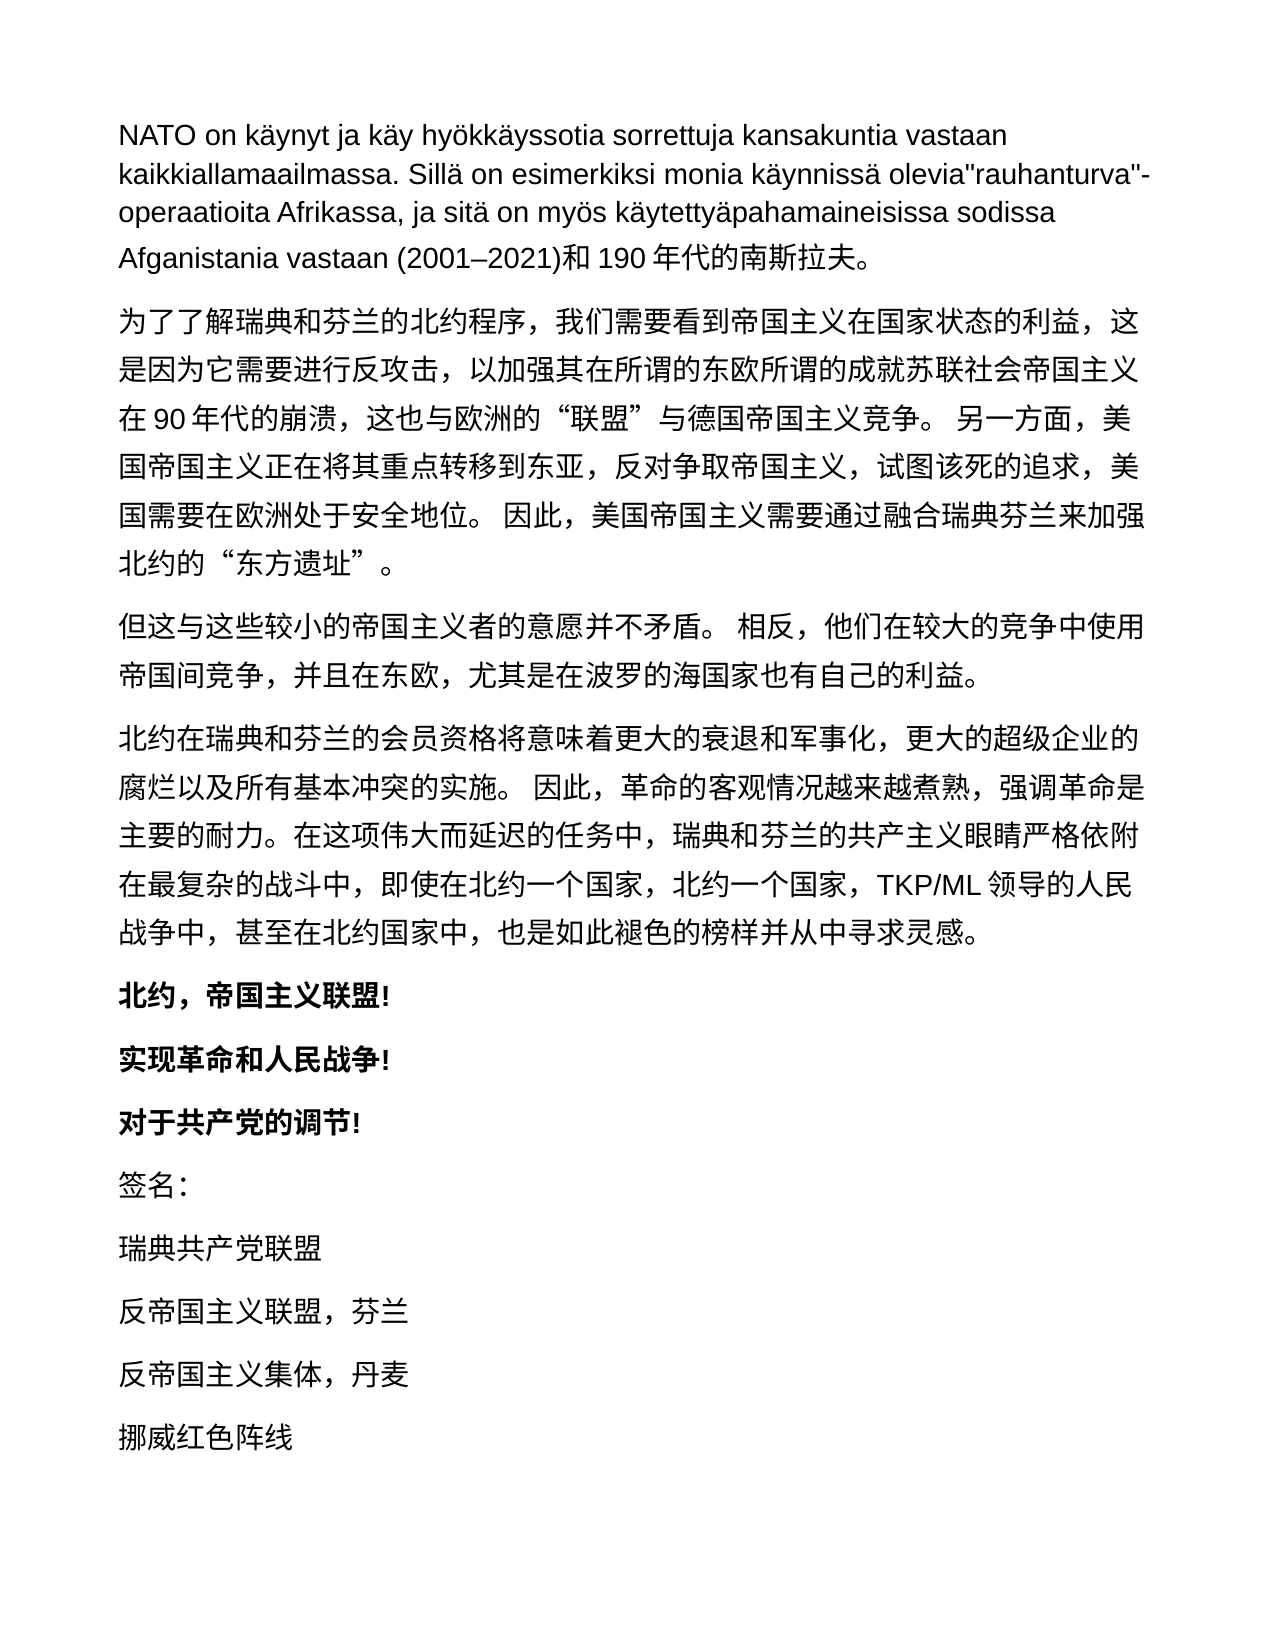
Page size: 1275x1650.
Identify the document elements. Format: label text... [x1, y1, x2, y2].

text 北约在瑞典和芬兰的会员资格将意味着更大的衰退和军事化，更大的超级企业的腐烂以及所有基本冲突的实施。 因此，革命的客观情况越来越煮熟，强调革命是主要的耐力。在这项伟大而延迟的任务中，瑞典和芬兰的共产主义眼睛严格依附在最复杂的战斗中，即使在北约一个国家，北约一个国家，TKP/ML领导的人民战争中，甚至在北约国家中，也是如此褪色的榜样并从中寻求灵感。 [118, 716, 1157, 952]
text 反帝国主义联盟，芬兰 [118, 1288, 1157, 1331]
text 但这与这些较小的帝国主义者的意愿并不矛盾。 相反，他们在较大的竞争中使用帝国间竞争，并且在东欧，尤其是在波罗的海国家也有自己的利益。 [118, 604, 1157, 695]
text 签名： [118, 1162, 1157, 1204]
text 为了了解瑞典和芬兰的北约程序，我们需要看到帝国主义在国家状态的利益，这是因为它需要进行反攻击，以加强其在所谓的东欧所谓的成就苏联社会帝国主义在90年代的崩溃，这也与欧洲的“联盟”与德国帝国主义竞争。 另一方面，美国帝国主义正在将其重点转移到东亚，反对争取帝国主义，试图该死的追求，美国需要在欧洲处于安全地位。 因此，美国帝国主义需要通过融合瑞典芬兰来加强北约的“东方遗址”。 [118, 298, 1157, 583]
text 对于共产党的调节! [118, 1099, 1157, 1141]
text 挪威红色阵线 [118, 1415, 1157, 1457]
text NATO on käynyt ja käy hyökkäyssotia sorrettuja kansakuntia vastaan kaikkiallamaailmassa. Sillä on esimerkiksi monia käynnissä olevia"rauhanturva"-operaatioita Afrikassa, ja sitä on myös käytettyäpahamaineisissa sodissa Afganistania vastaan (2001–2021)和190年代的南斯拉夫。 [118, 118, 1157, 277]
text 北约，帝国主义联盟! [118, 973, 1157, 1015]
text 反帝国主义集体，丹麦 [118, 1352, 1157, 1394]
text 实现革命和人民战争! [118, 1036, 1157, 1078]
text 瑞典共产党联盟 [118, 1225, 1157, 1268]
